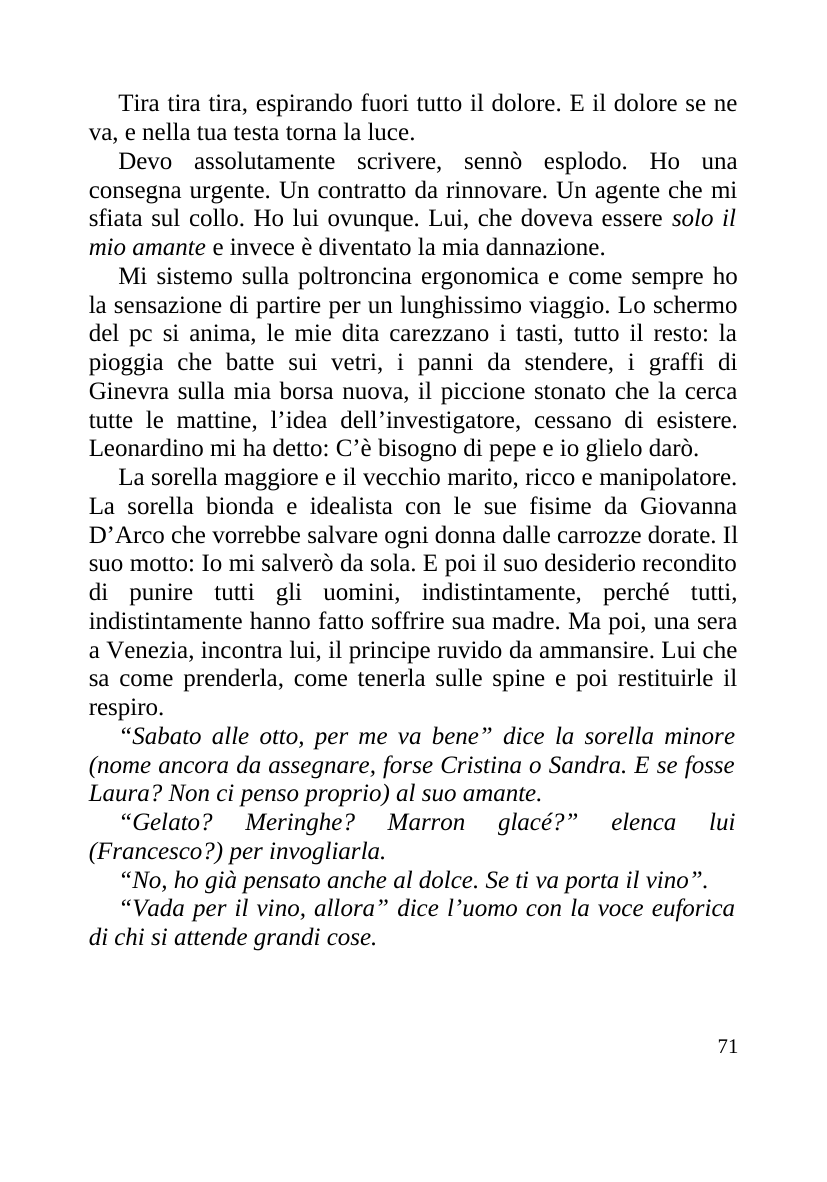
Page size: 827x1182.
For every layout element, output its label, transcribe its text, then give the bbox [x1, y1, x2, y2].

text “Vada per il vino, allora” dice l’uomo con la voce euforica di chi si attende grandi cose. [88, 893, 738, 951]
text Tira tira tira, espirando fuori tutto il dolore. E il dolore se ne va, e nella tua testa torna la luce. [88, 88, 738, 146]
text Mi sistemo sulla poltroncina ergonomica e come sempre ho la sensazione di partire per un lunghissimo viaggio. Lo schermo del pc si anima, le mie dita carezzano i tasti, tutto il resto: la pioggia che batte sui vetri, i panni da stendere, i graffi di Ginevra sulla mia borsa nuova, il piccione stonato che la cerca tutte le mattine, l’idea dell’investigatore, cessano di esistere. Leonardino mi ha detto: C’è bisogno di pepe e io glielo darò. [88, 261, 738, 462]
text “No, ho già pensato anche al dolce. Se ti va porta il vino”. [88, 865, 738, 893]
text “Gelato? Meringhe? Marron glacé?” elenca lui (Francesco?) per invogliarla. [88, 807, 738, 865]
text “Sabato alle otto, per me va bene” dice la sorella minore (nome ancora da assegnare, forse Cristina o Sandra. E se fosse Laura? Non ci penso proprio) al suo amante. [88, 721, 738, 807]
text Devo assolutamente scrivere, sennò esplodo. Ho una consegna urgente. Un contratto da rinnovare. Un agente che mi sfiata sul collo. Ho lui ovunque. Lui, che doveva essere solo il mio amante e invece è diventato la mia dannazione. [88, 146, 738, 261]
text La sorella maggiore e il vecchio marito, ricco e manipolatore. La sorella bionda e idealista con le sue fisime da Giovanna D’Arco che vorrebbe salvare ogni donna dalle carrozze dorate. Il suo motto: Io mi salverò da sola. E poi il suo desiderio recondito di punire tutti gli uomini, indistintamente, perché tutti, indistintamente hanno fatto soffrire sua madre. Ma poi, una sera a Venezia, incontra lui, il principe ruvido da ammansire. Lui che sa come prenderla, come tenerla sulle spine e poi restituirle il respiro. [88, 462, 738, 721]
